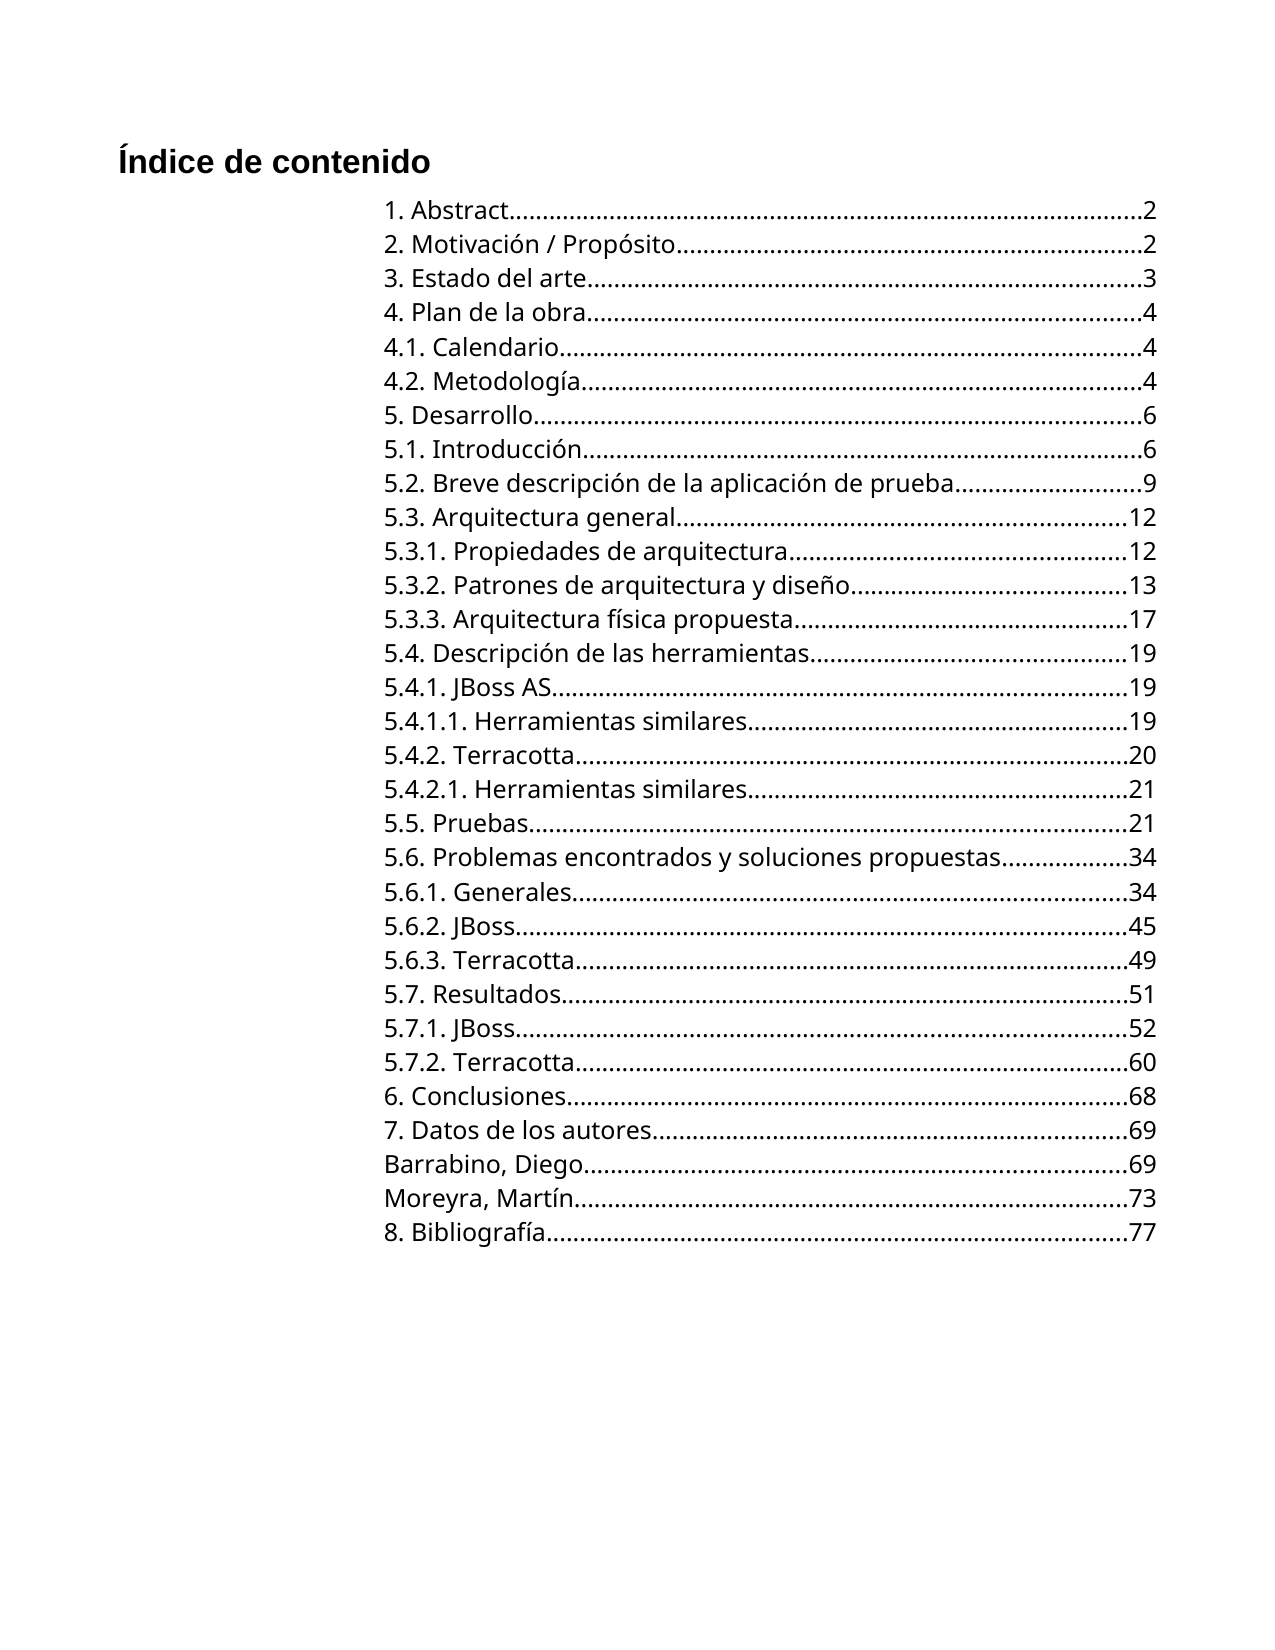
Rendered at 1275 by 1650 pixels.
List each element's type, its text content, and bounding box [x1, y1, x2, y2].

text 5.3.3. Arquitectura física propuesta 17 [383, 602, 1157, 636]
text 5.4.1.1. Herramientas similares 19 [383, 704, 1157, 738]
text 3. Estado del arte 3 [383, 261, 1157, 295]
text 4.2. Metodología 4 [383, 363, 1157, 397]
subtitle Índice de contenido [118, 143, 1157, 180]
text 5.3.1. Propiedades de arquitectura 12 [383, 533, 1157, 568]
text 5.4.1. JBoss AS 19 [383, 670, 1157, 704]
text 1. Abstract 2 [383, 193, 1157, 227]
text 5.1. Introducción 6 [383, 431, 1157, 465]
text 5.6.1. Generales 34 [383, 874, 1157, 908]
text 5. Desarrollo 6 [383, 397, 1157, 431]
text 5.7.2. Terracotta 60 [383, 1044, 1157, 1078]
text 5.6.2. JBoss 45 [383, 908, 1157, 942]
text 2. Motivación / Propósito 2 [383, 227, 1157, 261]
text 8. Bibliografía 77 [383, 1215, 1157, 1249]
text Moreyra, Martín 73 [383, 1181, 1157, 1215]
text 5.3. Arquitectura general 12 [383, 499, 1157, 533]
text 5.6. Problemas encontrados y soluciones propuestas 34 [383, 840, 1157, 874]
text 5.4.2.1. Herramientas similares 21 [383, 772, 1157, 806]
text 4. Plan de la obra 4 [383, 295, 1157, 329]
text 7. Datos de los autores 69 [383, 1113, 1157, 1147]
text 5.4.2. Terracotta 20 [383, 738, 1157, 772]
text 4.1. Calendario 4 [383, 329, 1157, 363]
text 5.2. Breve descripción de la aplicación de prueba 9 [383, 465, 1157, 499]
text 5.4. Descripción de las herramientas 19 [383, 636, 1157, 670]
text Barrabino, Diego 69 [383, 1147, 1157, 1181]
text 5.3.2. Patrones de arquitectura y diseño 13 [383, 568, 1157, 602]
text 5.7.1. JBoss 52 [383, 1010, 1157, 1044]
text 5.7. Resultados 51 [383, 976, 1157, 1010]
text 6. Conclusiones 68 [383, 1078, 1157, 1113]
text 5.6.3. Terracotta 49 [383, 942, 1157, 976]
text 5.5. Pruebas 21 [383, 806, 1157, 840]
